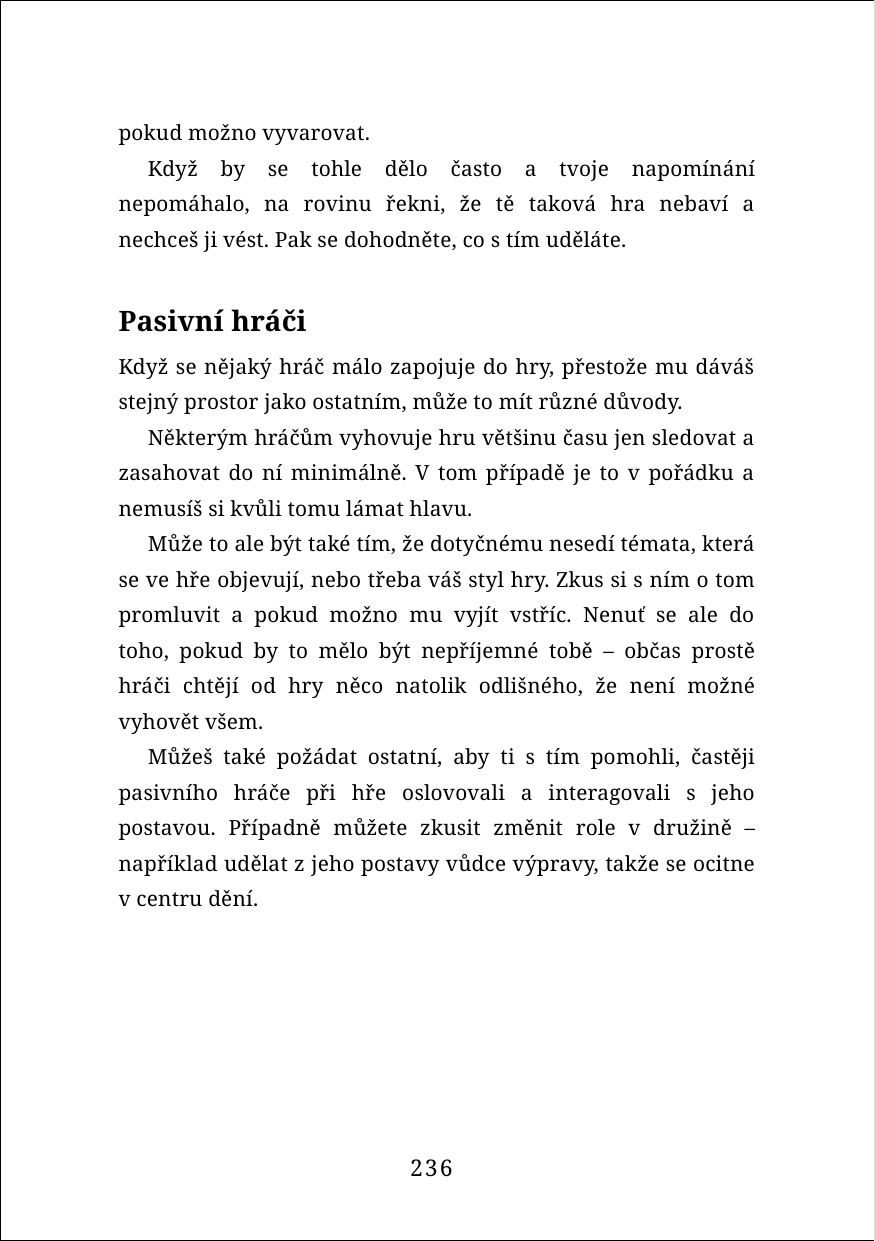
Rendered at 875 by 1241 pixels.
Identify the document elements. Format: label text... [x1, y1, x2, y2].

text Když se nějaký hráč málo zapojuje do hry, přestože mu dáváš stejný prostor jako ostatním, může to mít různé důvody. Některým hráčům vyhovuje hru většinu času jen sledovat a zasahovat do ní minimálně. V tom případě je to v pořádku a nemusíš si kvůli tomu lámat hlavu. Může to ale být také tím, že dotyčnému nesedí témata, která se ve hře objevují, nebo třeba váš styl hry. Zkus si s ním o tom promluvit a pokud možno mu vyjít vstříc. Nenuť se ale do toho, pokud by to mělo být nepříjemné tobě – občas prostě hráči chtějí od hry něco natolik odlišného, že není možné vyhovět všem. Můžeš také požádat ostatní, aby ti s tím pomohli, častěji pasivního hráče při hře oslovovali a interagovali s jeho postavou. Případně můžete zkusit změnit role v družině – například udělat z jeho postavy vůdce výpravy, takže se ocitne v centru dění. [118, 352, 756, 913]
subtitle Pasivní hráči [118, 302, 756, 340]
text pokud možno vyvarovat. Když by se tohle dělo často a tvoje napomínání nepomáhalo, na rovinu řekni, že tě taková hra nebaví a nechceš ji vést. Pak se dohodněte, co s tím uděláte. [118, 118, 756, 253]
